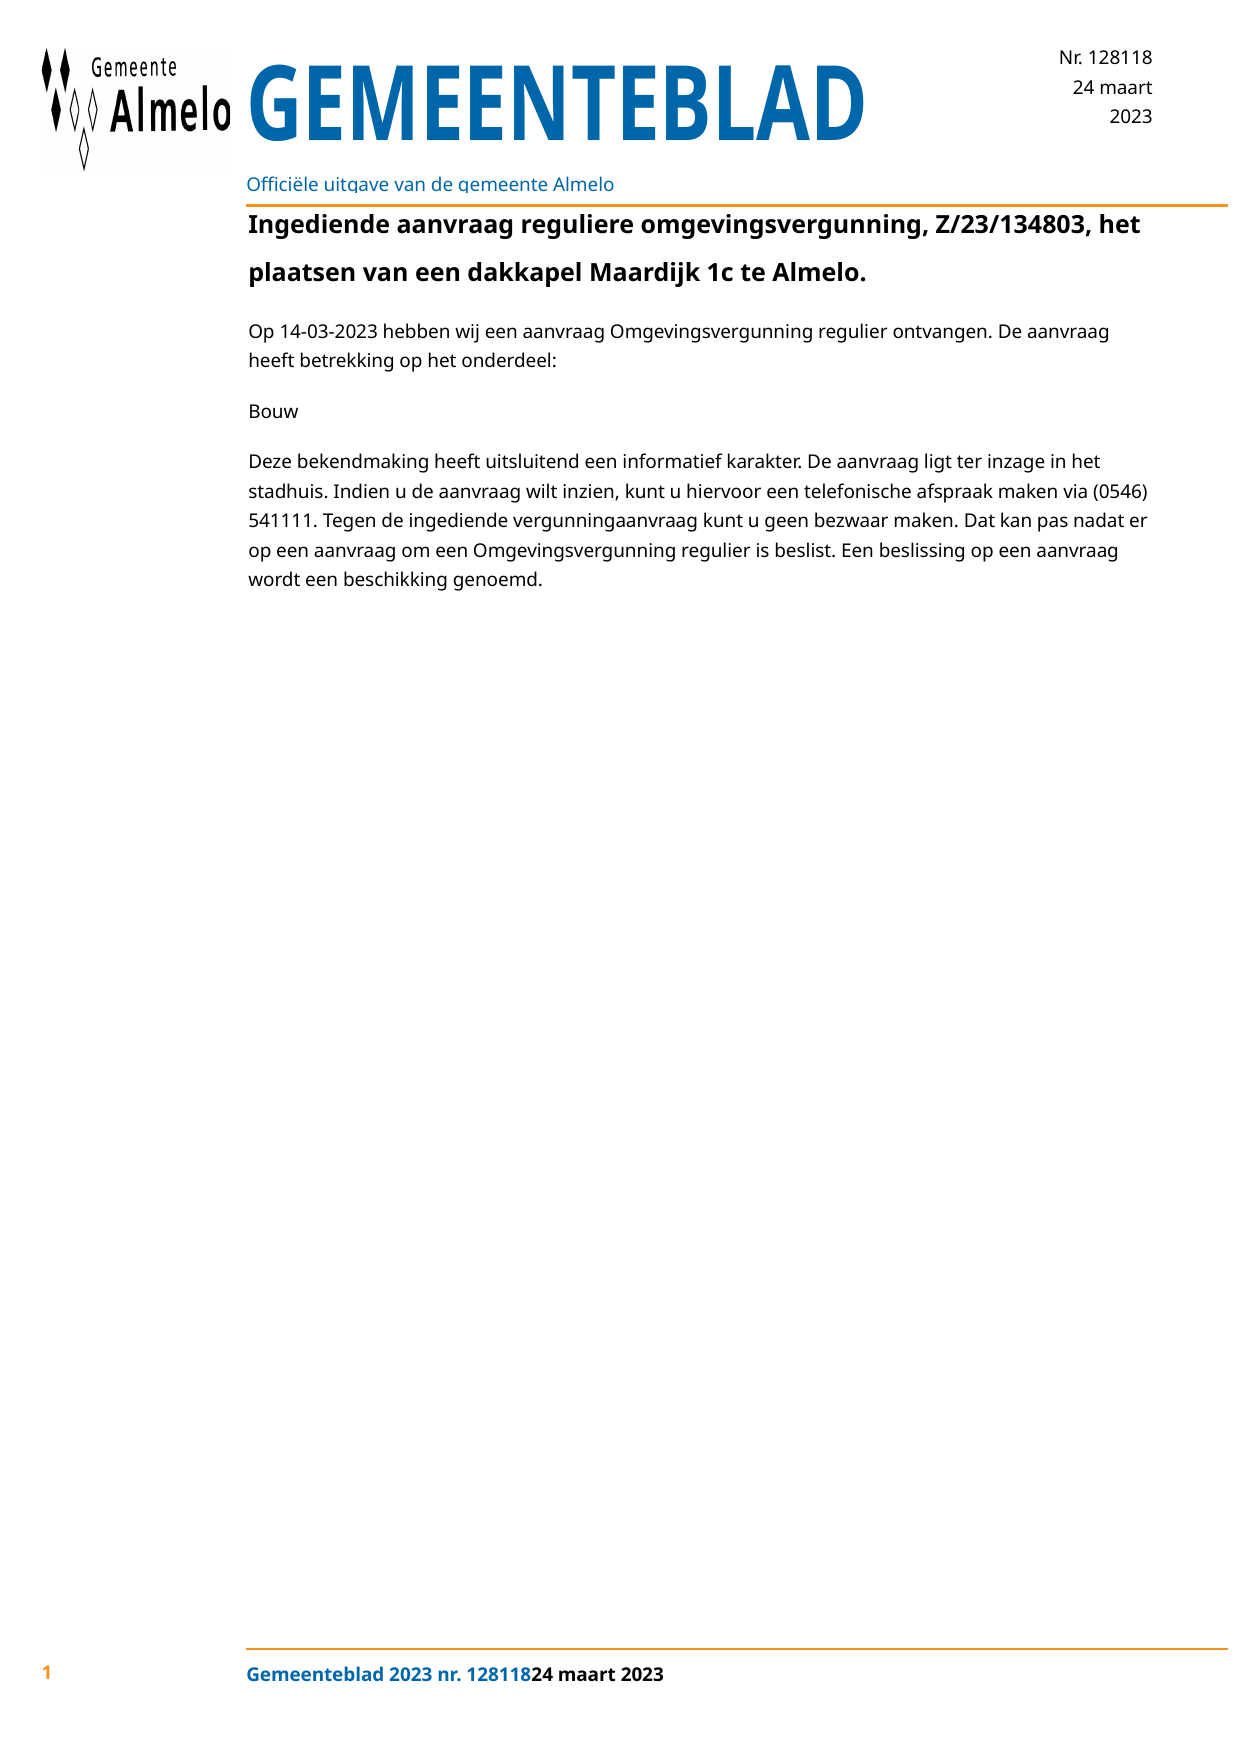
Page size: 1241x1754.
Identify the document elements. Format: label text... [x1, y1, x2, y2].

text Deze bekendmaking heeft uitsluitend een informatief karakter. De aanvraag ligt ter inzage in het stadhuis. Indien u de aanvraag wilt inzien, kunt u hiervoor een telefonische afspraak maken via (0546) 541111. Tegen de ingediende vergunningaanvraag kunt u geen bezwaar maken. Dat kan pas nadat er op een aanvraag om een Omgevingsvergunning regulier is beslist. Een beslissing op een aanvraag wordt een beschikking genoemd. [248, 448, 1152, 592]
text Bouw [248, 398, 1152, 424]
text Op 14-03-2023 hebben wij een aanvraag Omgevingsvergunning regulier ontvangen. De aanvraag heeft betrekking op het onderdeel: [248, 318, 1152, 373]
picture [41, 47, 231, 172]
text Ingediende aanvraag reguliere omgevingsvergunning, Z/23/134803, het plaatsen van een dakkapel Maardijk 1c te Almelo. [248, 207, 1152, 288]
